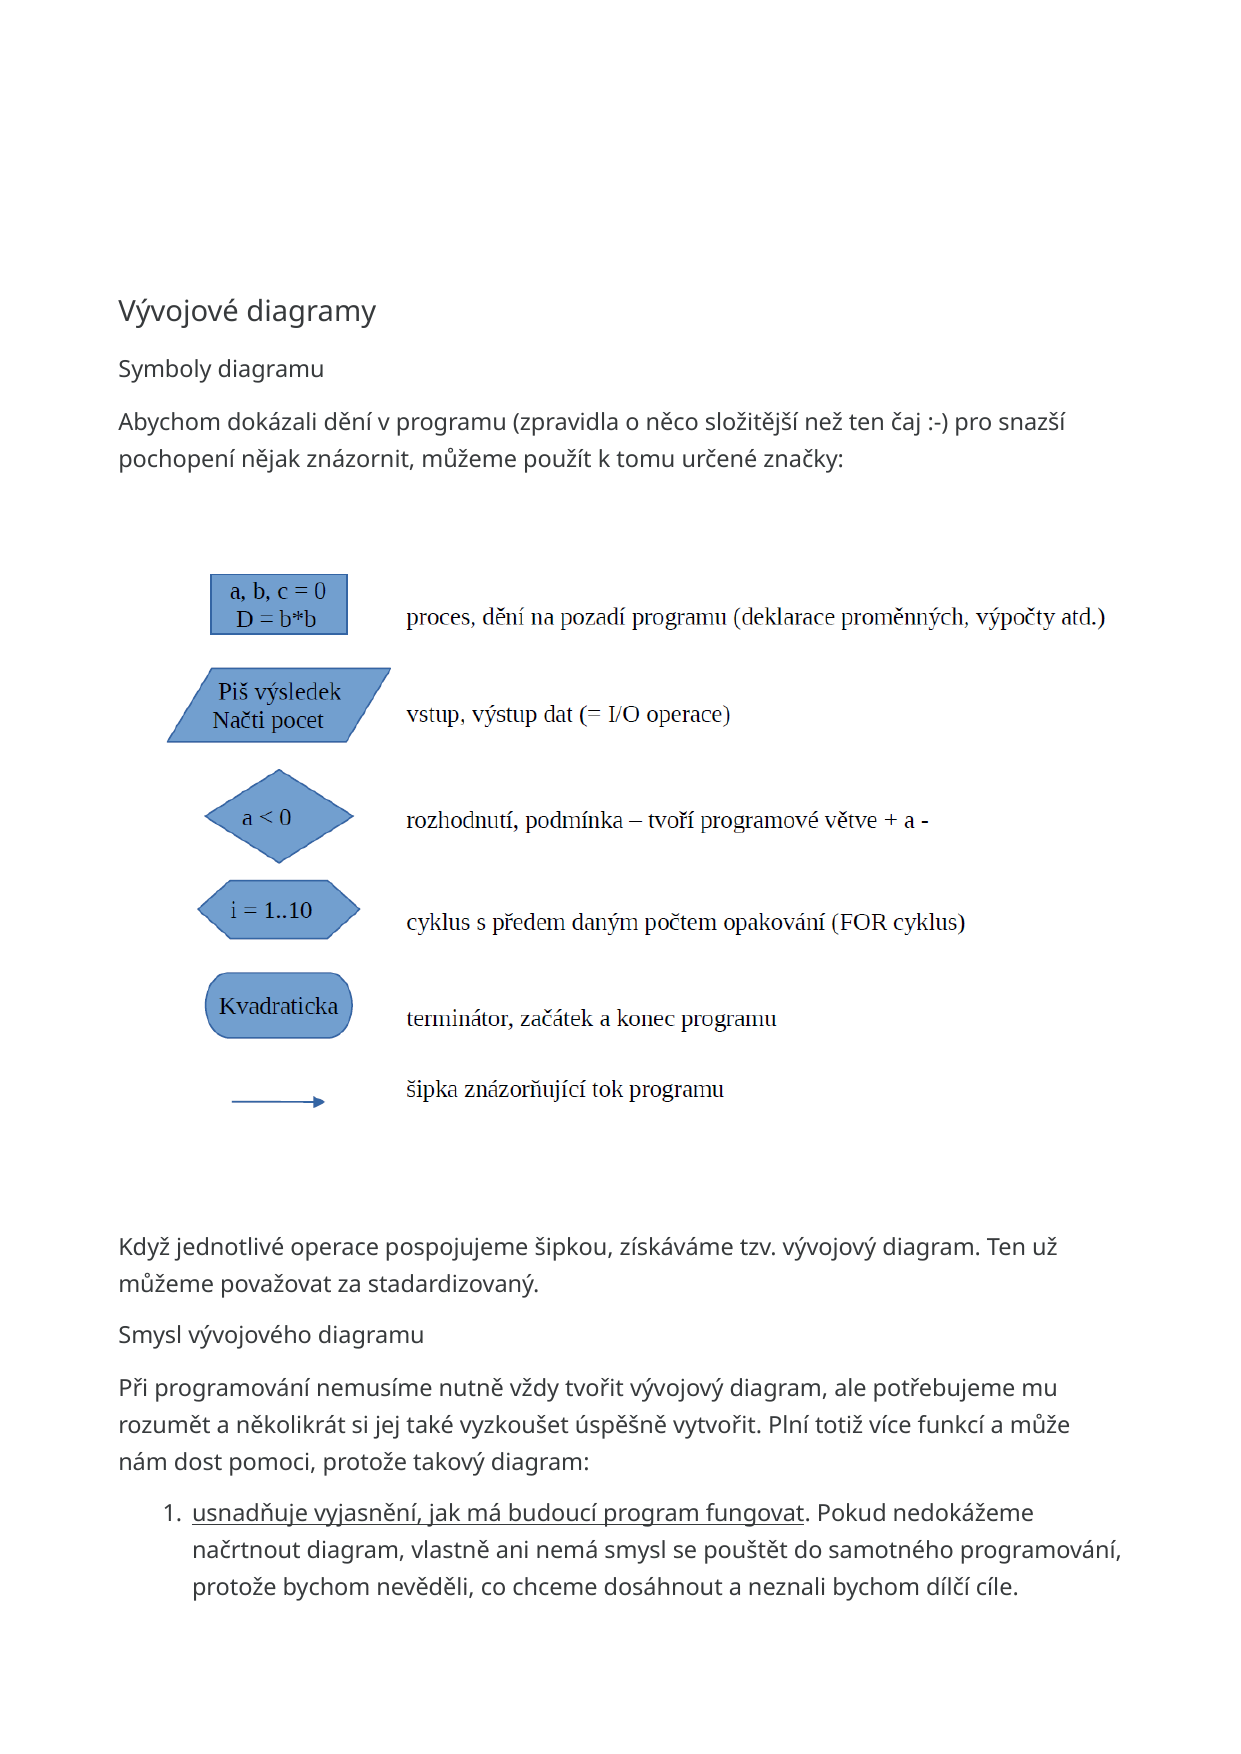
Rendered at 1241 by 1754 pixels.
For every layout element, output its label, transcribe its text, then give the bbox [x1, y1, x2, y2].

subtitle Symboly diagramu [118, 353, 1122, 385]
subtitle Vývojové diagramy [118, 291, 1122, 330]
subtitle Smysl vývojového diagramu [118, 1319, 1122, 1351]
picture [118, 541, 1123, 1132]
text Při programování nemusíme nutně vždy tvořit vývojový diagram, ale potřebujeme mu rozumět a několikrát si jej také vyzkoušet úspěšně vytvořit. Plní totiž více funkcí a může nám dost pomoci, protože takový diagram: [118, 1372, 1122, 1477]
text Když jednotlivé operace pospojujeme šipkou, získáváme tzv. vývojový diagram. Ten už můžeme považovat za stadardizovaný. [118, 1231, 1122, 1299]
list usnadňuje vyjasnění, jak má budoucí program fungovat. Pokud nedokážeme načrtnout diagram, vlastně ani nemá smysl se pouštět do samotného programování, protože bychom nevěděli, co chceme dosáhnout a neznali bychom dílčí cíle. [162, 1497, 1122, 1602]
text Abychom dokázali dění v programu (zpravidla o něco složitější než ten čaj :-) pro snazší pochopení nějak znázornit, můžeme použít k tomu určené značky: [118, 406, 1122, 474]
